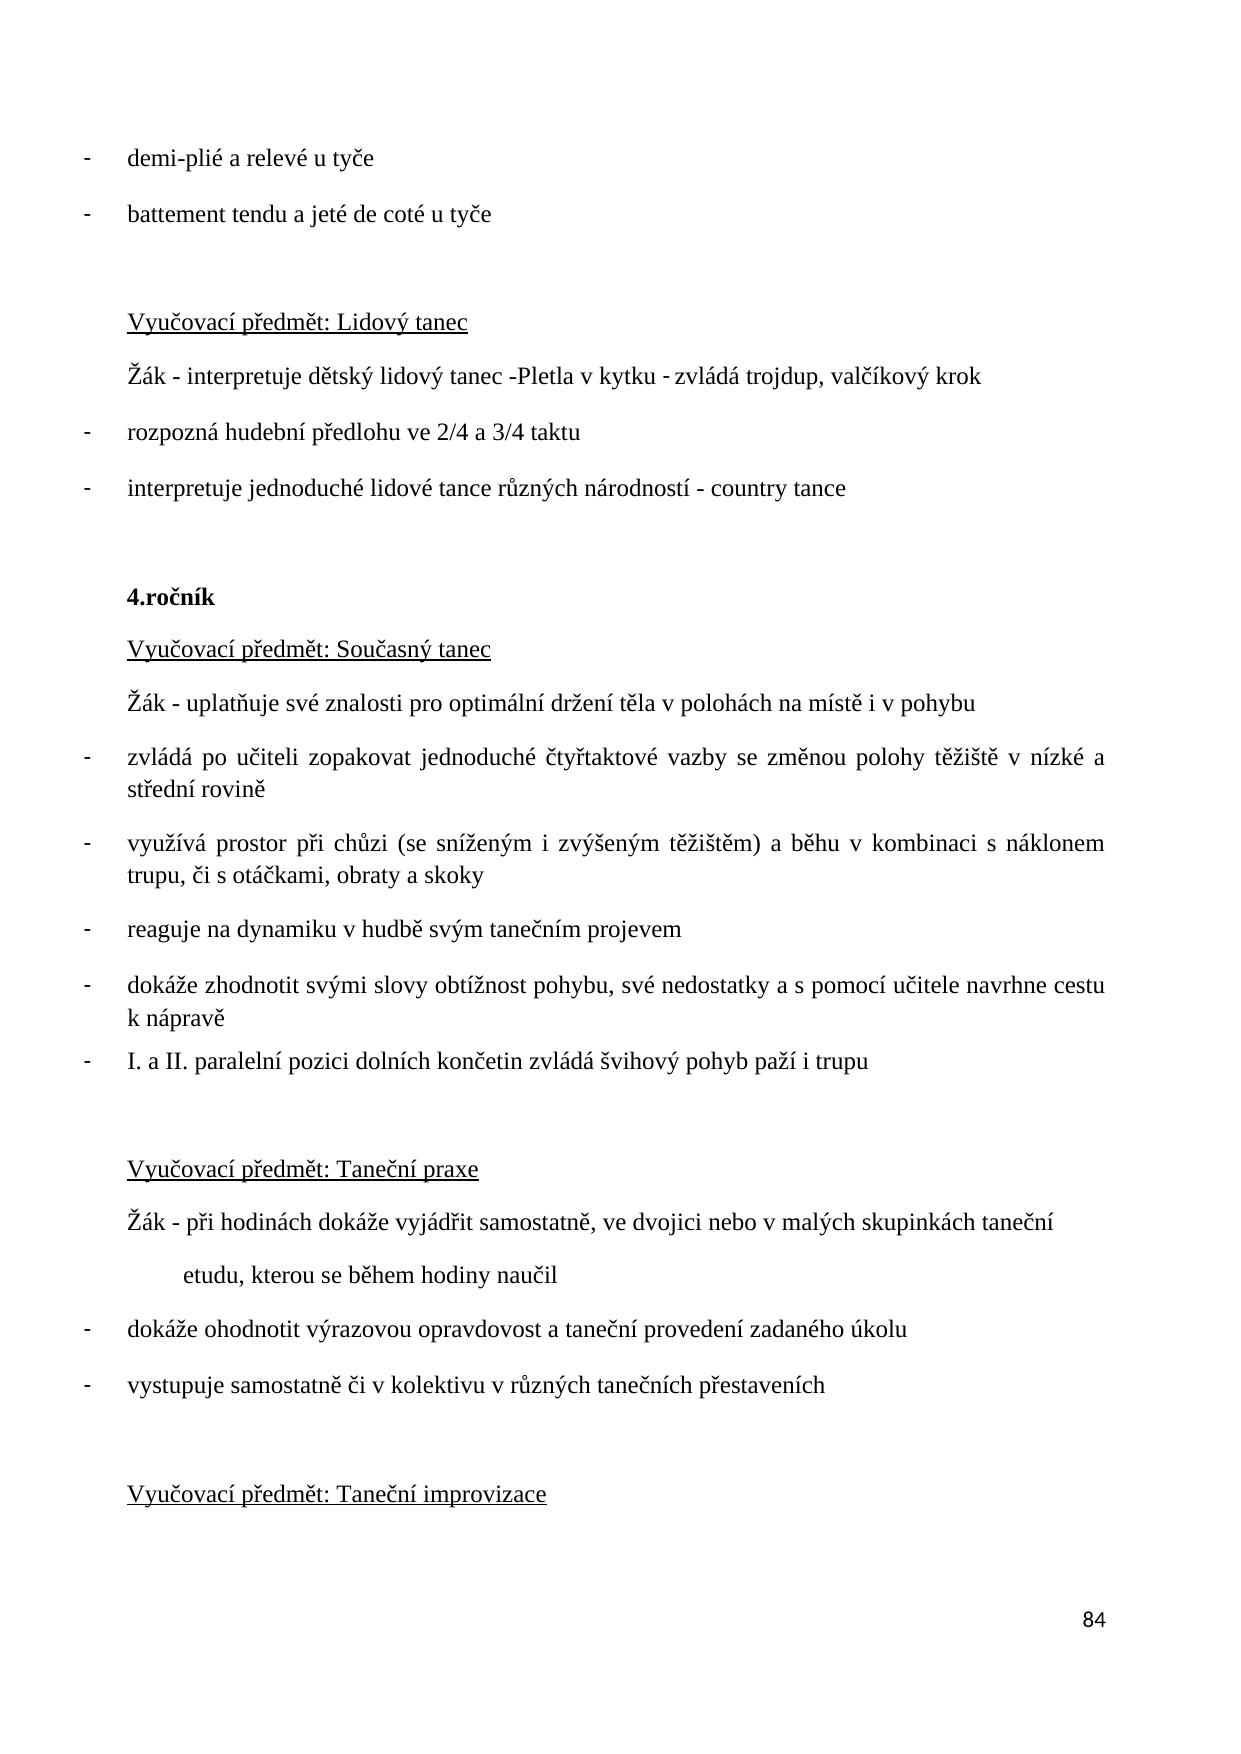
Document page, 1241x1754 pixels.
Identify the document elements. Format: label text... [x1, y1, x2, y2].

list zvládá po učiteli zopakovat jednoduché čtyřtaktové vazby se změnou polohy těžiště v nízké a střední rovině [83, 741, 1106, 803]
list rozpozná hudební předlohu ve 2/4 a 3/4 taktu [83, 416, 1106, 447]
text Vyučovací předmět: Současný tanec [127, 634, 1106, 663]
list battement tendu a jeté de coté u tyče [83, 198, 1106, 228]
list interpretuje jednoduché lidové tance různých národností - country tance [83, 472, 1106, 503]
text etudu, kterou se během hodiny naučil [127, 1260, 1106, 1289]
list I. a II. paralelní pozici dolních končetin zvládá švihový pohyb paží i trupu [83, 1046, 1106, 1076]
list využívá prostor při chůzi (se sníženým i zvýšeným těžištěm) a běhu v kombinaci s náklonem trupu, či s otáčkami, obraty a skoky [83, 827, 1106, 889]
list dokáže zhodnotit svými slovy obtížnost pohybu, své nedostatky a s pomocí učitele navrhne cestu k nápravě [83, 969, 1106, 1032]
text Žák - uplatňuje své znalosti pro optimální držení těla v polohách na místě i v pohybu [127, 688, 1106, 716]
text Vyučovací předmět: Taneční improvizace [127, 1479, 1106, 1507]
text Žák - při hodinách dokáže vyjádřit samostatně, ve dvojici nebo v malých skupinkách taneční [127, 1207, 1106, 1236]
text Vyučovací předmět: Lidový tanec [127, 307, 1106, 336]
text Žák - interpretuje dětský lidový tanec -Pletla v kytku - zvládá trojdup, valčíkový krok [127, 360, 1106, 391]
list reaguje na dynamiku v hudbě svým tanečním projevem [83, 913, 1106, 944]
text 4.ročník [127, 582, 1106, 611]
text Vyučovací předmět: Taneční praxe [127, 1154, 1106, 1183]
list vystupuje samostatně či v kolektivu v různých tanečních přestaveních [83, 1369, 1106, 1400]
list demi-plié a relevé u tyče [83, 142, 1106, 172]
list dokáže ohodnotit výrazovou opravdovost a taneční provedení zadaného úkolu [83, 1313, 1106, 1344]
